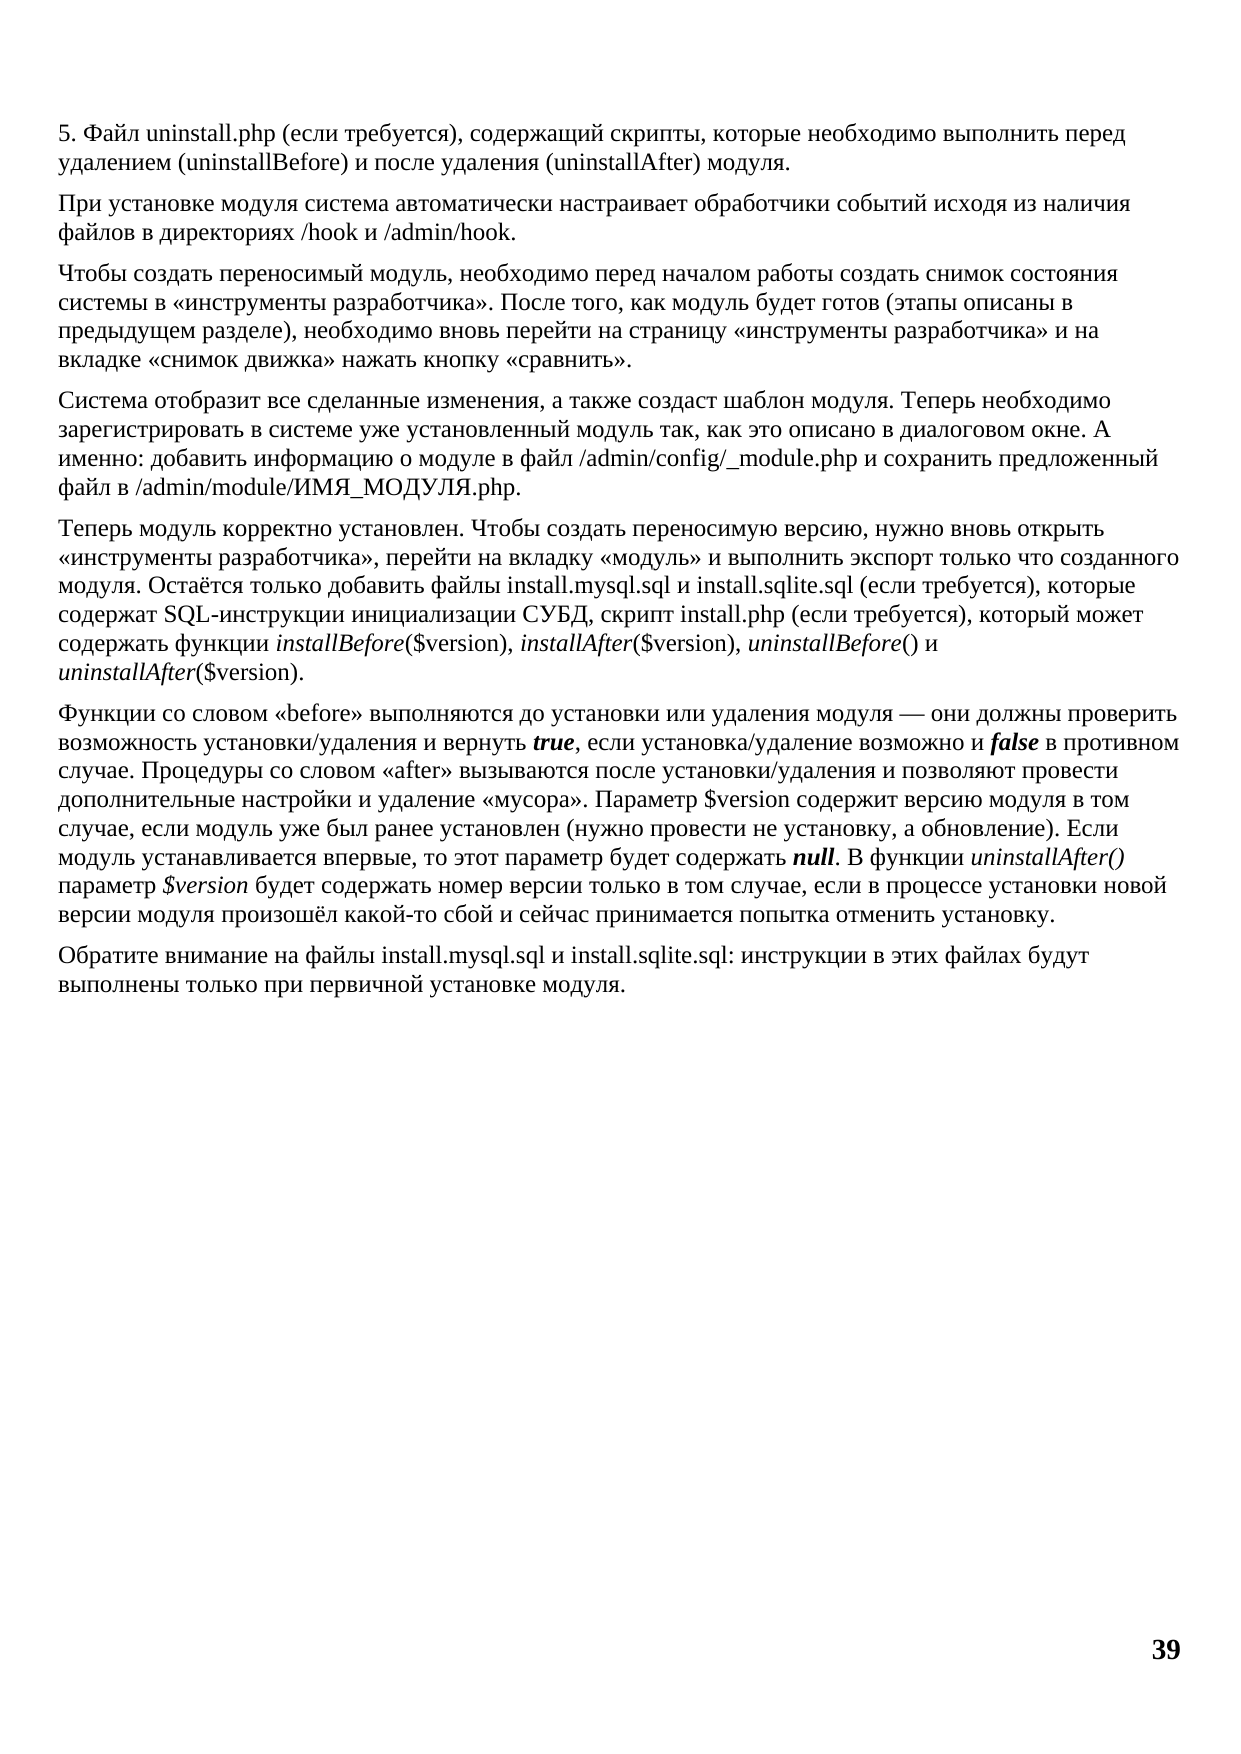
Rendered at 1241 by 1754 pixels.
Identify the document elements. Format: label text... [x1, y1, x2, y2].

text 5. Файл uninstall.php (если требуется), содержащий скрипты, которые необходимо выполнить перед удалением (uninstallBefore) и после удаления (uninstallAfter) модуля. [58, 118, 1181, 176]
text Чтобы создать переносимый модуль, необходимо перед началом работы создать снимок состояния системы в «инструменты разработчика». После того, как модуль будет готов (этапы описаны в предыдущем разделе), необходимо вновь перейти на страницу «инструменты разработчика» и на вкладке «снимок движка» нажать кнопку «сравнить». [58, 258, 1181, 373]
text При установке модуля система автоматически настраивает обработчики событий исходя из наличия файлов в директориях /hook и /admin/hook. [58, 188, 1181, 246]
text Обратите внимание на файлы install.mysql.sql и install.sqlite.sql: инструкции в этих файлах будут выполнены только при первичной установке модуля. [58, 941, 1181, 998]
text Теперь модуль корректно установлен. Чтобы создать переносимую версию, нужно вновь открыть «инструменты разработчика», перейти на вкладку «модуль» и выполнить экспорт только что созданного модуля. Остаётся только добавить файлы install.mysql.sql и install.sqlite.sql (если требуется), которые содержат SQL-инструкции инициализации СУБД, скрипт install.php (если требуется), который может содержать функции installBefore($version), installAfter($version), uninstallBefore() и uninstallAfter($version). [58, 513, 1181, 686]
text Функции со словом «before» выполняются до установки или удаления модуля — они должны проверить возможность установки/удаления и вернуть true, если установка/удаление возможно и false в противном случае. Процедуры со словом «after» вызываются после установки/удаления и позволяют провести дополнительные настройки и удаление «мусора». Параметр $version содержит версию модуля в том случае, если модуль уже был ранее установлен (нужно провести не установку, а обновление). Если модуль устанавливается впервые, то этот параметр будет содержать null. В функции uninstallAfter() параметр $version будет содержать номер версии только в том случае, если в процессе установки новой версии модуля произошёл какой-то сбой и сейчас принимается попытка отменить установку. [58, 698, 1181, 928]
text Система отобразит все сделанные изменения, а также создаст шаблон модуля. Теперь необходимо зарегистрировать в системе уже установленный модуль так, как это описано в диалоговом окне. А именно: добавить информацию о модуле в файл /admin/config/_module.php и сохранить предложенный файл в /admin/module/ИМЯ_МОДУЛЯ.php. [58, 386, 1181, 501]
